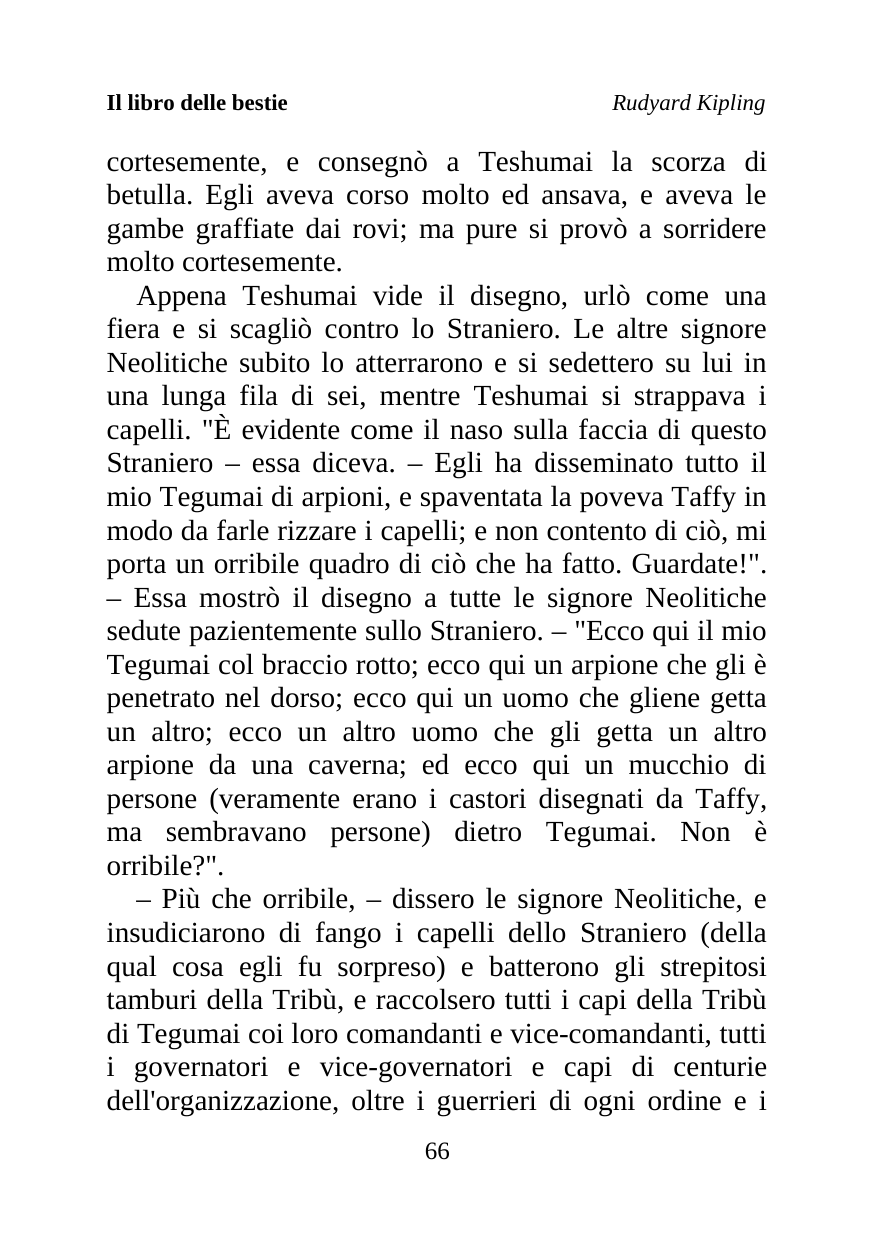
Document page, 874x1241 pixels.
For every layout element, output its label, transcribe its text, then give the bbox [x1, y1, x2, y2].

text – Più che orribile, – dissero le signore Neolitiche, e insudiciarono di fango i capelli dello Straniero (della qual cosa egli fu sorpreso) e batterono gli strepitosi tamburi della Tribù, e raccolsero tutti i capi della Tribù di Tegumai coi loro comandanti e vice-comandanti, tutti i governatori e vice-governatori e capi di centurie dell'organizzazione, oltre i guerrieri di ogni ordine e i [106, 882, 768, 1116]
text Appena Teshumai vide il disegno, urlò come una fiera e si scagliò contro lo Straniero. Le altre signore Neolitiche subito lo atterrarono e si sedettero su lui in una lunga fila di sei, mentre Teshumai si strappava i capelli. "È evidente come il naso sulla faccia di questo Straniero – essa diceva. – Egli ha disseminato tutto il mio Tegumai di arpioni, e spaventata la poveva Taffy in modo da farle rizzare i capelli; e non contento di ciò, mi porta un orribile quadro di ciò che ha fatto. Guardate!". – Essa mostrò il disegno a tutte le signore Neolitiche sedute pazientemente sullo Straniero. – "Ecco qui il mio Tegumai col braccio rotto; ecco qui un arpione che gli è penetrato nel dorso; ecco qui un uomo che gliene getta un altro; ecco un altro uomo che gli getta un altro arpione da una caverna; ed ecco qui un mucchio di persone (veramente erano i castori disegnati da Taffy, ma sembravano persone) dietro Tegumai. Non è orribile?". [106, 278, 768, 882]
text cortesemente, e consegnò a Teshumai la scorza di betulla. Egli aveva corso molto ed ansava, e aveva le gambe graffiate dai rovi; ma pure si provò a sorridere molto cortesemente. [106, 144, 768, 278]
